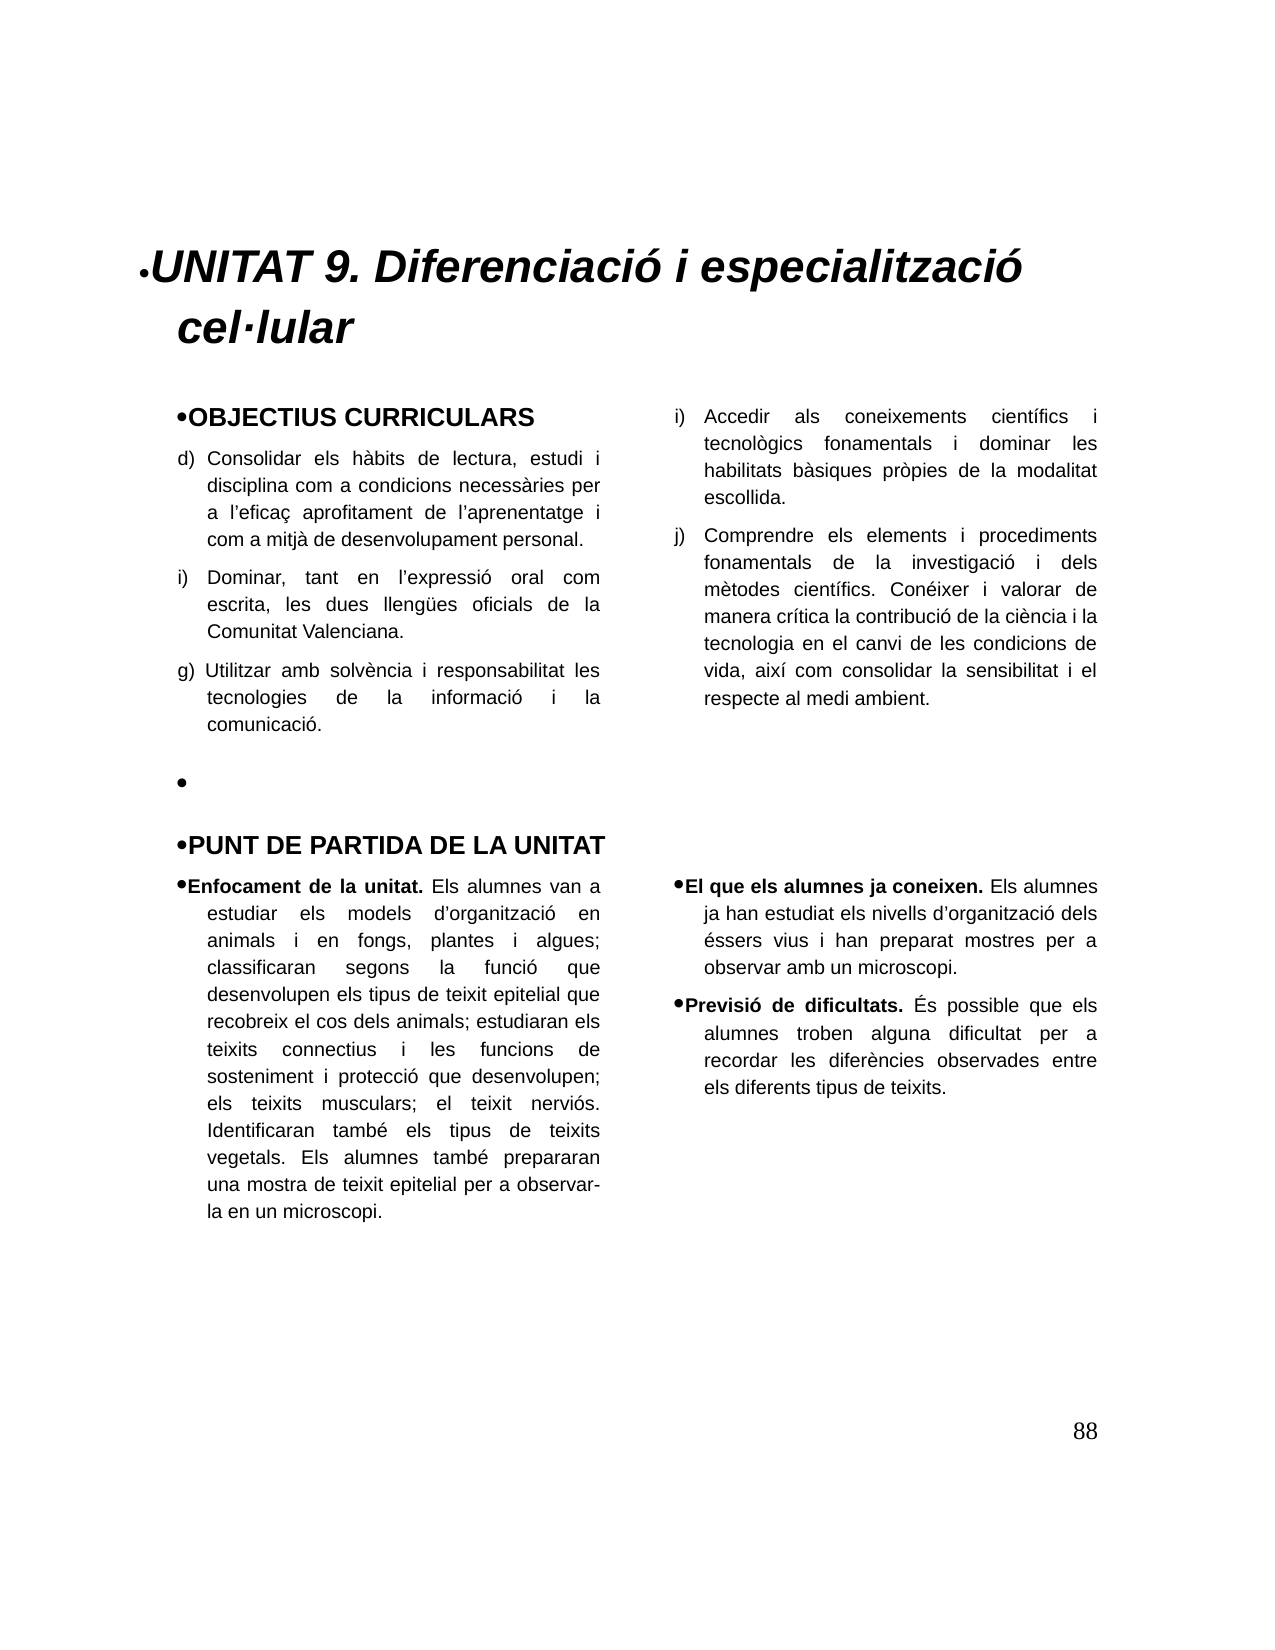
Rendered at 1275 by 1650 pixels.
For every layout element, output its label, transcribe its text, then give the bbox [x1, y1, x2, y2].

list PUNT DE PARTIDA DE LA UNITAT [177, 829, 1098, 861]
list UNITAT 9. Diferenciació i especialització cel·lular [140, 240, 1098, 353]
list Previsió de dificultats. És possible que els alumnes troben alguna dificultat per a recordar les diferències observades entre els diferents tipus de teixits. [674, 991, 1098, 1099]
text i) Accedir als coneixements científics i tecnològics fonamentals i dominar les habilitats bàsiques pròpies de la modalitat escollida. [674, 401, 1098, 510]
list Enfocament de la unitat. Els alumnes van a estudiar els models d’organització en animals i en fongs, plantes i algues; classificaran segons la funció que desenvolupen els tipus de teixit epitelial que recobreix el cos dels animals; estudiaran els teixits connectius i les funcions de sosteniment i protecció que desenvolupen; els teixits musculars; el teixit nerviós. Identificaran també els tipus de teixits vegetals. Els alumnes també prepararan una mostra de teixit epitelial per a observar-la en un microscopi. [177, 872, 601, 1224]
list OBJECTIUS CURRICULARS [177, 401, 601, 433]
list El que els alumnes ja coneixen. Els alumnes ja han estudiat els nivells d’organització dels éssers vius i han preparat mostres per a observar amb un microscopi. [674, 872, 1098, 980]
text j) Comprendre els elements i procediments fonamentals de la investigació i dels mètodes científics. Conéixer i valorar de manera crítica la contribució de la ciència i la tecnologia en el canvi de les condicions de vida, així com consolidar la sensibilitat i el respecte al medi ambient. [674, 521, 1098, 710]
text i) Dominar, tant en l’expressió oral com escrita, les dues llengües oficials de la Comunitat Valenciana. [177, 563, 601, 644]
text d) Consolidar els hàbits de lectura, estudi i disciplina com a condicions necessàries per a l’eficaç aprofitament de l’aprenentatge i com a mitjà de desenvolupament personal. [177, 444, 601, 552]
text g) Utilitzar amb solvència i responsabilitat les tecnologies de la informació i la comunicació. [177, 655, 601, 737]
